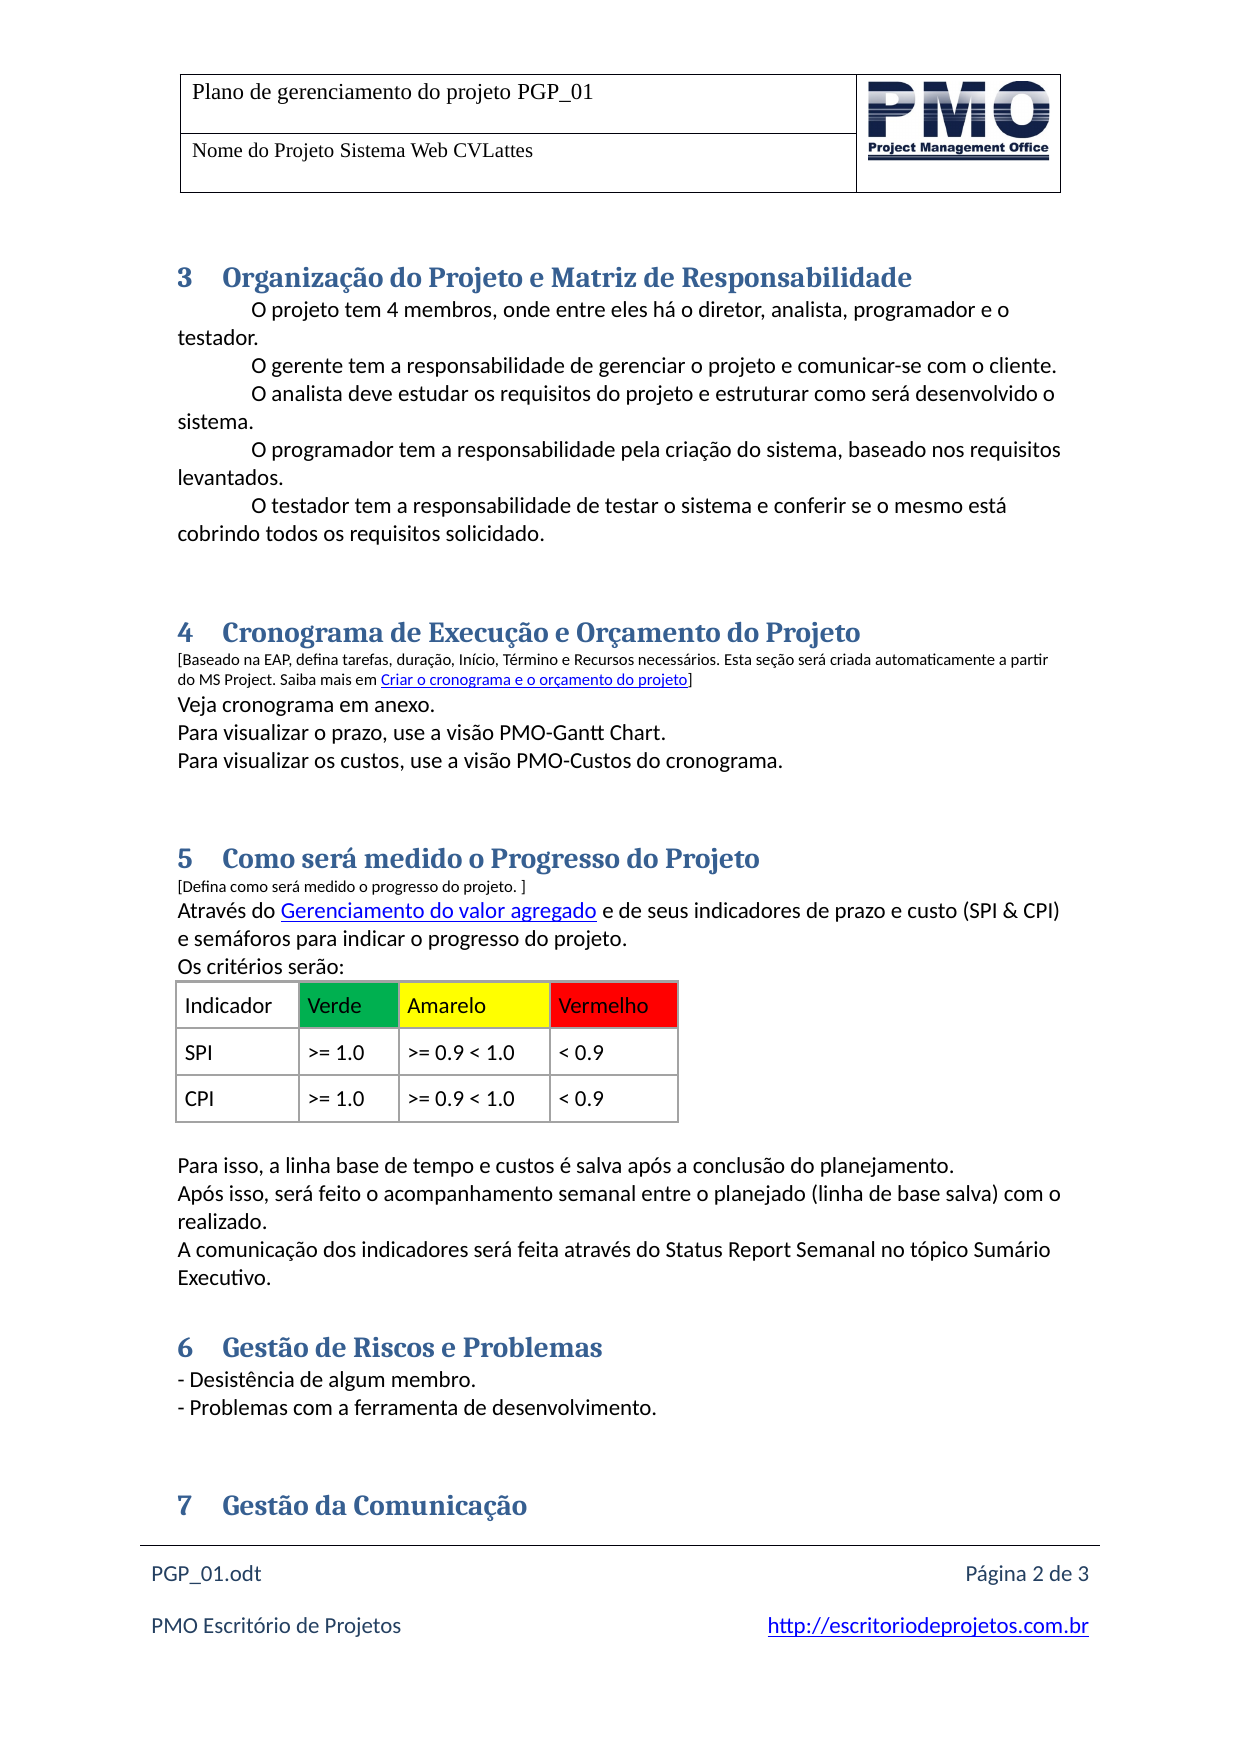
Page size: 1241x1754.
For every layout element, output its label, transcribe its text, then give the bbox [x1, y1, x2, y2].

text O projeto tem 4 membros, onde entre eles há o diretor, analista, programador e o testador. [177, 295, 1063, 351]
table_cell SPI [177, 1029, 298, 1074]
subtitle Cronograma de Execução e Orçamento do Projeto [177, 616, 1063, 649]
table_cell >= 0.9 < 1.0 [400, 1029, 549, 1074]
text [Baseado na EAP, defina tarefas, duração, Início, Término e Recursos necessários. Esta seção será criada automaticamente a partir do MS Project. Saiba mais em Criar o cronograma e o orçamento do projeto] [177, 649, 1063, 690]
text Através do Gerenciamento do valor agregado e de seus indicadores de prazo e custo (SPI & CPI) e semáforos para indicar o progresso do projeto. [177, 896, 1063, 952]
text A comunicação dos indicadores será feita através do Status Report Semanal no tópico Sumário Executivo. [177, 1235, 1063, 1291]
table_cell < 0.9 [551, 1029, 677, 1074]
subtitle Gestão da Comunicação [177, 1489, 1063, 1523]
subtitle Como será medido o Progresso do Projeto [177, 842, 1063, 876]
subtitle Gestão de Riscos e Problemas [177, 1331, 1063, 1365]
text [Defina como será medido o progresso do projeto. ] [177, 876, 1063, 896]
table_header Vermelho [551, 983, 677, 1027]
text Para visualizar o prazo, use a visão PMO-Gantt Chart. [177, 718, 1063, 746]
table_cell >= 1.0 [300, 1029, 398, 1074]
text Para visualizar os custos, use a visão PMO-Custos do cronograma. [177, 746, 1063, 774]
text Veja cronograma em anexo. [177, 690, 1063, 718]
text - Problemas com a ferramenta de desenvolvimento. [177, 1393, 1063, 1421]
table_cell < 0.9 [551, 1076, 677, 1121]
text O programador tem a responsabilidade pela criação do sistema, baseado nos requisitos levantados. [177, 435, 1063, 491]
table_header Indicador [177, 983, 298, 1027]
table_header Verde [300, 983, 398, 1027]
picture [868, 81, 1050, 161]
text - Desistência de algum membro. [177, 1365, 1063, 1393]
table_cell CPI [177, 1076, 298, 1121]
text O gerente tem a responsabilidade de gerenciar o projeto e comunicar-se com o cliente. [177, 351, 1063, 379]
text O analista deve estudar os requisitos do projeto e estruturar como será desenvolvido o sistema. [177, 379, 1063, 435]
subtitle Organização do Projeto e Matriz de Responsabilidade [177, 261, 1063, 295]
text Os critérios serão: [177, 952, 1063, 980]
text Após isso, será feito o acompanhamento semanal entre o planejado (linha de base salva) com o realizado. [177, 1179, 1063, 1235]
text O testador tem a responsabilidade de testar o sistema e conferir se o mesmo está cobrindo todos os requisitos solicidado. [177, 491, 1063, 547]
table_cell >= 0.9 < 1.0 [400, 1076, 549, 1121]
table_header Amarelo [400, 983, 549, 1027]
table_cell >= 1.0 [300, 1076, 398, 1121]
text Para isso, a linha base de tempo e custos é salva após a conclusão do planejamento. [177, 1151, 1063, 1179]
